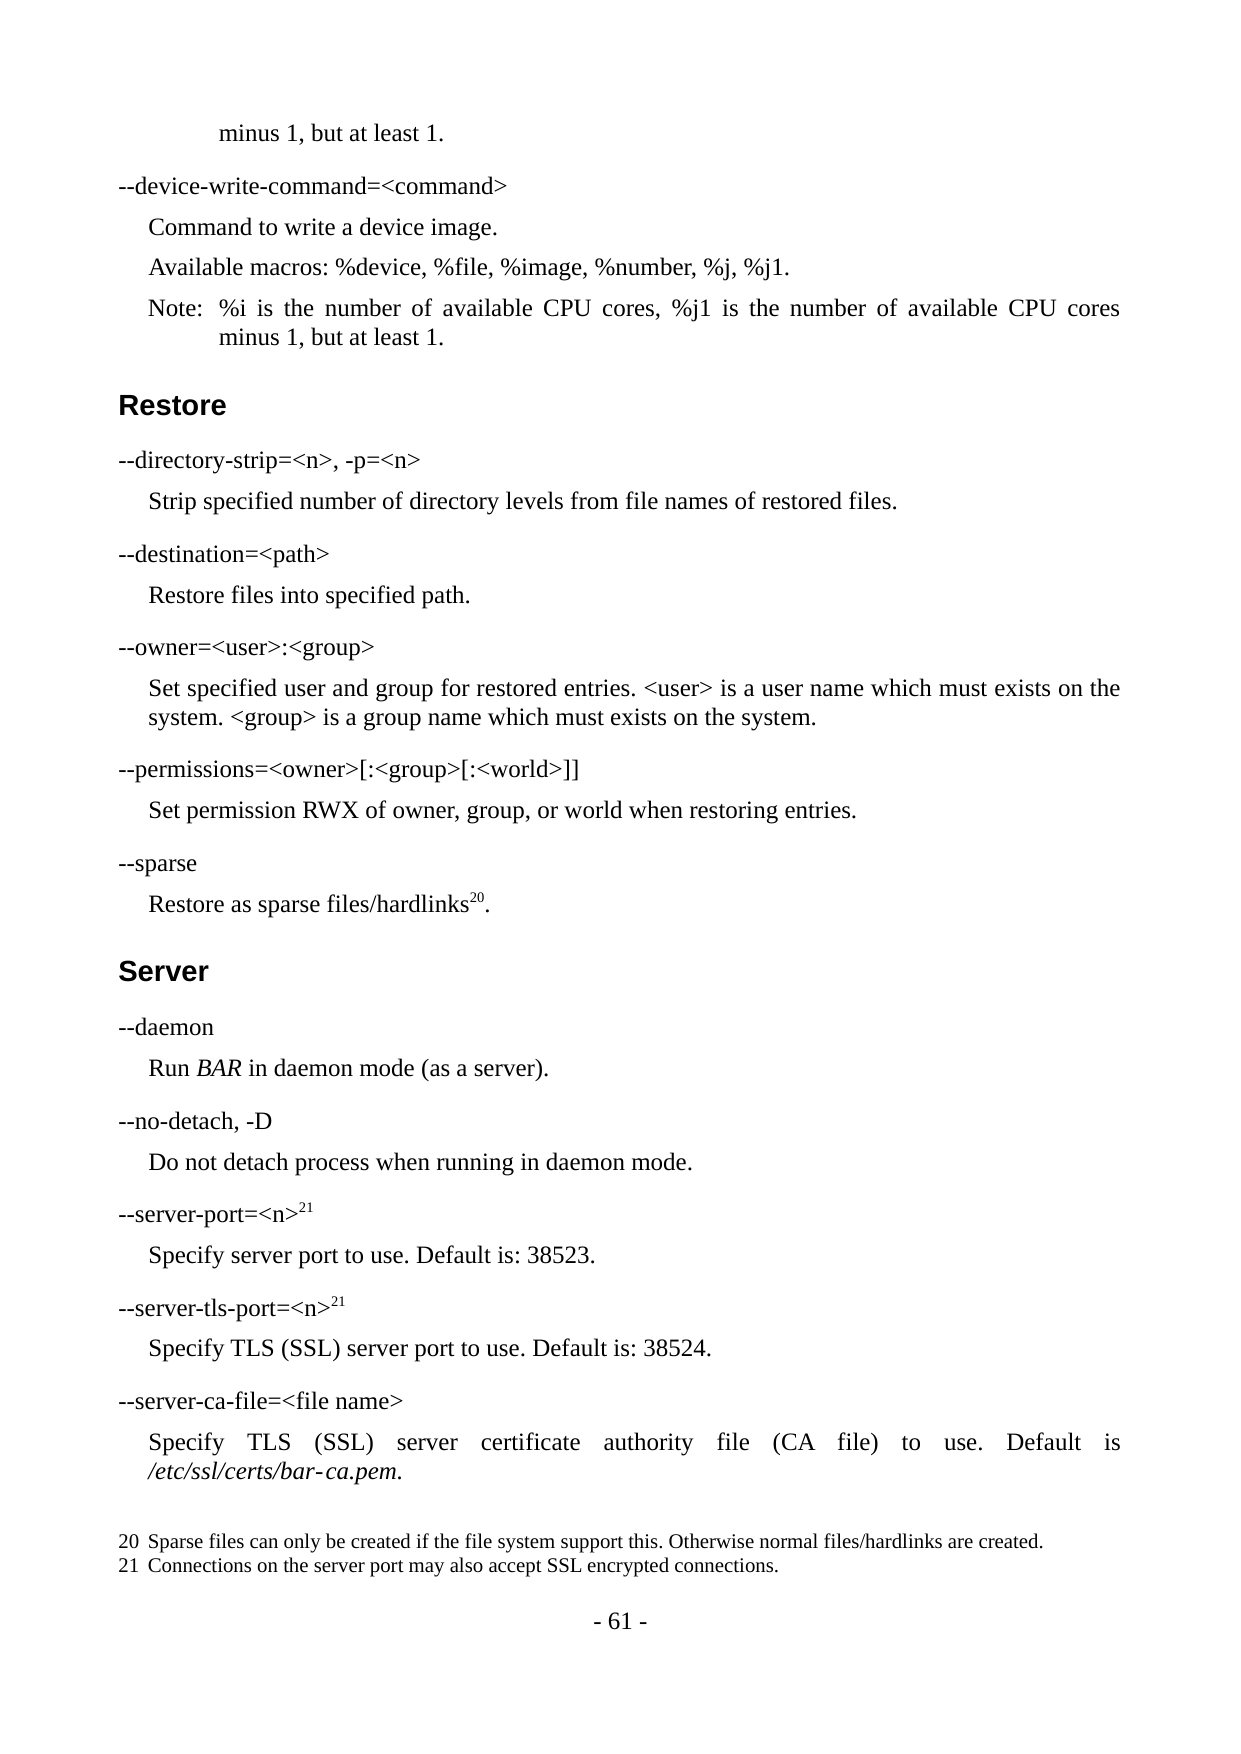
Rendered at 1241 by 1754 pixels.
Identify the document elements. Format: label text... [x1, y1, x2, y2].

text Set permission RWX of owner, group, or world when restoring entries. [148, 795, 1122, 824]
title --directory-strip=<n>, -p=<n> [118, 446, 1122, 474]
text Connections on the server port may also accept SSL encrypted connections. [118, 1553, 1122, 1577]
title --server-port=<n> [118, 1199, 1122, 1228]
text Specify server port to use. Default is: 38523. [148, 1240, 1122, 1269]
text Restore files into specified path. [148, 580, 1122, 608]
text Set specified user and group for restored entries. <user> is a user name which must exists on the system. <group> is a group name which must exists on the system. [148, 673, 1122, 731]
text Strip specified number of directory levels from file names of restored files. [148, 486, 1122, 515]
text Do not detach process when running in daemon mode. [148, 1147, 1122, 1175]
text Command to write a device image. [148, 212, 1122, 240]
title --server-ca-file=<file name> [118, 1386, 1122, 1415]
title --permissions=<owner>[:<group>[:<world>]] [118, 754, 1122, 783]
text minus 1, but at least 1. [148, 118, 1122, 147]
title --sparse [118, 848, 1122, 877]
text Restore as sparse files/hardlinks. [148, 889, 1122, 917]
title --server-tls-port=<n>21 [118, 1293, 1122, 1322]
title --owner=<user>:<group> [118, 632, 1122, 661]
subtitle Server [118, 954, 1122, 988]
title --no-detach, -D [118, 1106, 1122, 1135]
text Note: %i is the number of available CPU cores, %j1 is the number of available CPU cores minus 1, but at least 1. [148, 293, 1122, 351]
text Run BAR in daemon mode (as a server). [148, 1053, 1122, 1082]
text Available macros: %device, %file, %image, %number, %j, %j1. [148, 252, 1122, 281]
title --daemon [118, 1012, 1122, 1041]
subtitle Restore [118, 387, 1122, 421]
text Sparse files can only be created if the file system support this. Otherwise normal files/hardlinks are created. [118, 1529, 1122, 1553]
text Specify TLS (SSL) server port to use. Default is: 38524. [148, 1333, 1122, 1362]
title --destination=<path> [118, 539, 1122, 568]
title --device-write-command=<command> [118, 171, 1122, 199]
text Specify TLS (SSL) server certificate authority file (CA file) to use. Default is /etc/ssl/certs/bar‑ca.pem. [148, 1427, 1122, 1484]
